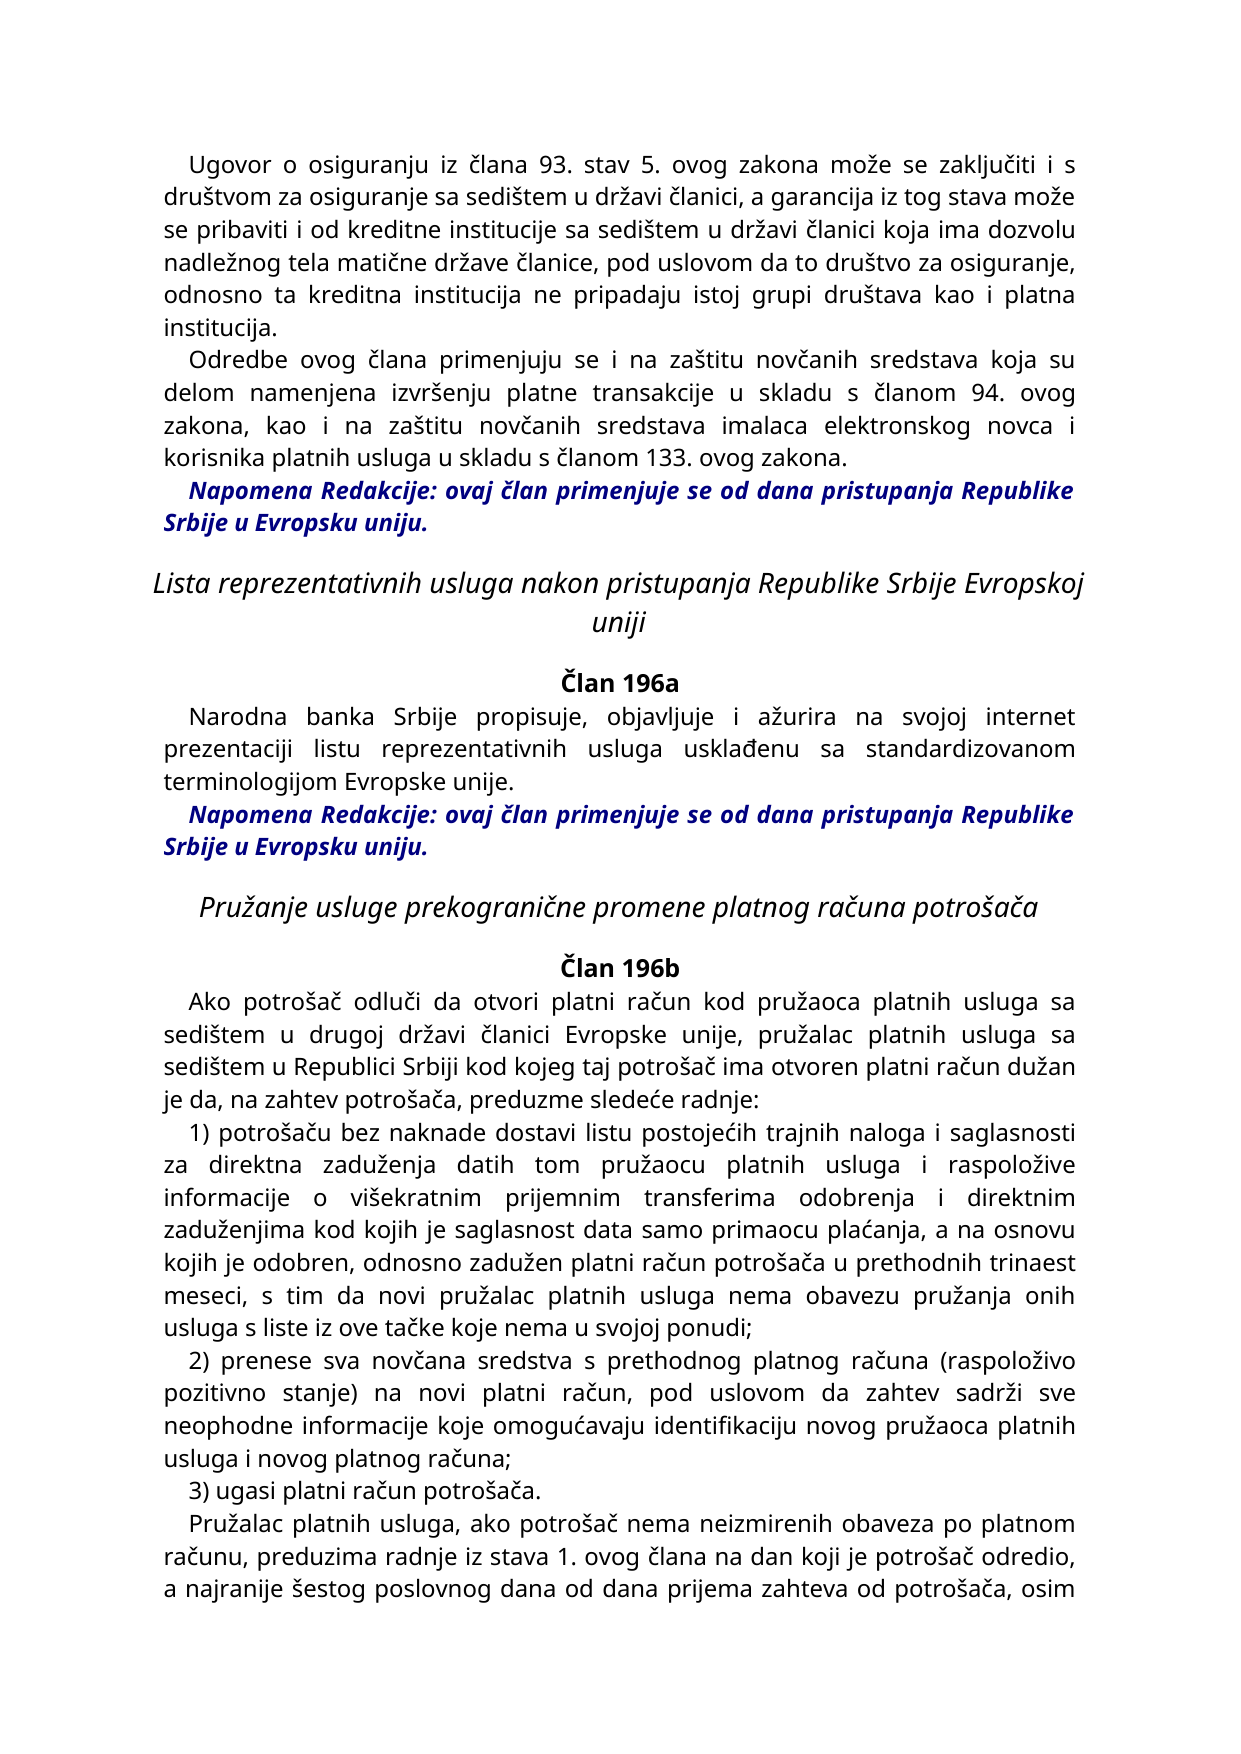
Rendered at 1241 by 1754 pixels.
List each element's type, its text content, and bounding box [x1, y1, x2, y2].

text Pružanje usluge prekogranične promene platnog računa potrošača [148, 888, 1093, 926]
text Napomena Redakcije: ovaj član primenjuje se od dana pristupanja Republike Srbije u Evropsku uniju. [163, 797, 1077, 863]
text Ako potrošač odluči da otvori platni račun kod pružaoca platnih usluga sa sedištem u drugoj državi članici Evropske unije, pružalac platnih usluga sa sedištem u Republici Srbiji kod kojeg taj potrošač ima otvoren platni račun dužan je da, na zahtev potrošača, preduzme sledeće radnje: [163, 985, 1077, 1115]
text Član 196a [148, 666, 1093, 699]
text Lista reprezentativnih usluga nakon pristupanja Republike Srbije Evropskoj uniji [148, 564, 1093, 641]
text Napomena Redakcije: ovaj član primenjuje se od dana pristupanja Republike Srbije u Evropsku uniju. [163, 474, 1077, 539]
text 3) ugasi platni račun potrošača. [163, 1474, 1077, 1507]
text Pružalac platnih usluga, ako potrošač nema neizmirenih obaveza po platnom računu, preduzima radnje iz stava 1. ovog člana na dan koji je potrošač odredio, a najranije šestog poslovnog dana od dana prijema zahteva od potrošača, osim [163, 1507, 1077, 1604]
text Odredbe ovog člana primenjuju se i na zaštitu novčanih sredstava koja su delom namenjena izvršenju platne transakcije u skladu s članom 94. ovog zakona, kao i na zaštitu novčanih sredstava imalaca elektronskog novca i korisnika platnih usluga u skladu s članom 133. ovog zakona. [163, 343, 1077, 474]
text Narodna banka Srbije propisuje, objavljuje i ažurira na svojoj internet prezentaciji listu reprezentativnih usluga usklađenu sa standardizovanom terminologijom Evropske unije. [163, 699, 1077, 797]
text 1) potrošaču bez naknade dostavi listu postojećih trajnih naloga i saglasnosti za direktna zaduženja datih tom pružaocu platnih usluga i raspoložive informacije o višekratnim prijemnim transferima odobrenja i direktnim zaduženjima kod kojih je saglasnost data samo primaocu plaćanja, a na osnovu kojih je odobren, odnosno zadužen platni račun potrošača u prethodnih trinaest meseci, s tim da novi pružalac platnih usluga nema obavezu pružanja onih usluga s liste iz ove tačke koje nema u svojoj ponudi; [163, 1115, 1077, 1344]
text Ugovor o osiguranju iz člana 93. stav 5. ovog zakona može se zaključiti i s društvom za osiguranje sa sedištem u državi članici, a garancija iz tog stava može se pribaviti i od kreditne institucije sa sedištem u državi članici koja ima dozvolu nadležnog tela matične države članice, pod uslovom da to društvo za osiguranje, odnosno ta kreditna institucija ne pripadaju istoj grupi društava kao i platna institucija. [163, 148, 1077, 343]
text Član 196b [148, 951, 1093, 985]
text 2) prenese sva novčana sredstva s prethodnog platnog računa (raspoloživo pozitivno stanje) na novi platni račun, pod uslovom da zahtev sadrži sve neophodne informacije koje omogućavaju identifikaciju novog pružaoca platnih usluga i novog platnog računa; [163, 1344, 1077, 1474]
